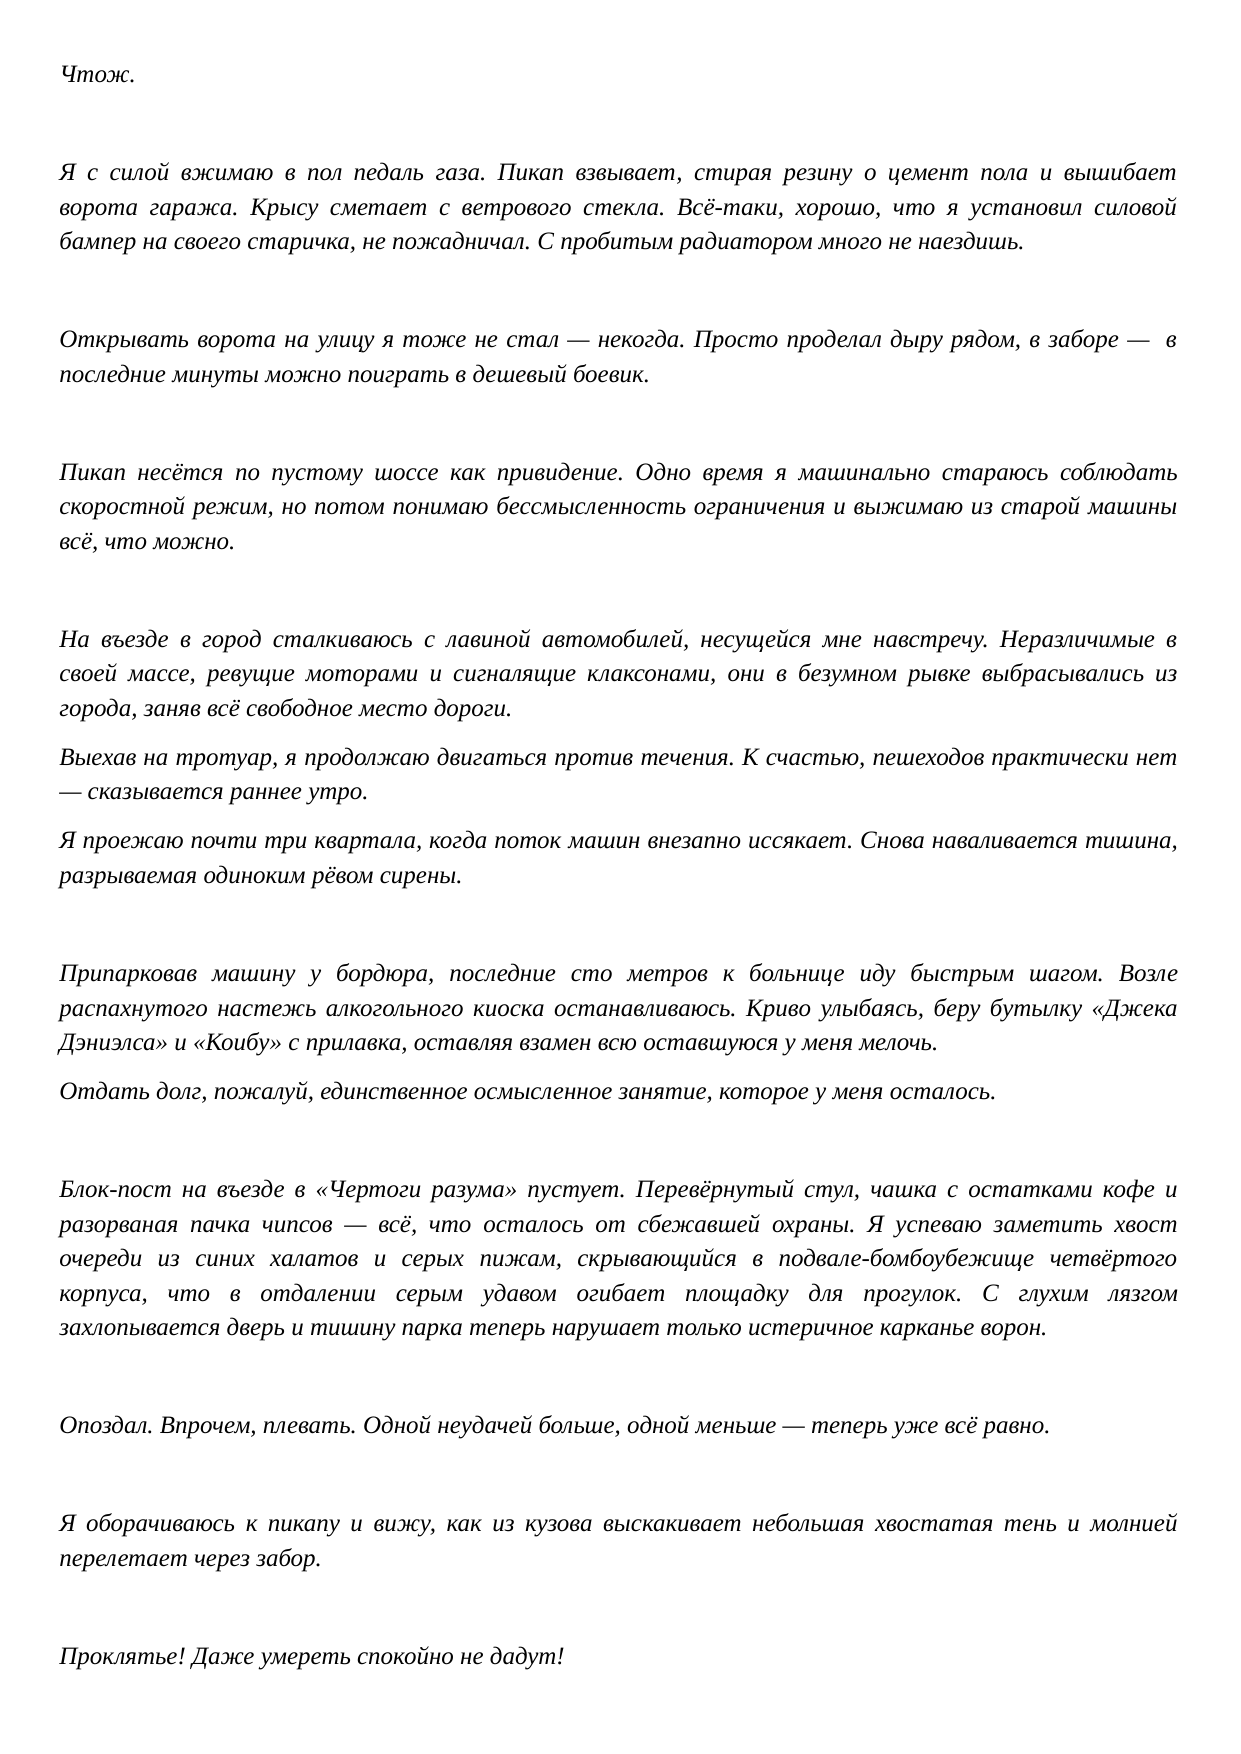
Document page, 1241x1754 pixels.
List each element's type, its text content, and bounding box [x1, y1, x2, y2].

text Припарковав машину у бордюра, последние сто метров к больнице иду быстрым шагом. Возле распахнутого настежь алкогольного киоска останавливаюсь. Криво улыбаясь, беру бутылку «Джека Дэниэлса» и «Коибу» с прилавка, оставляя взамен всю оставшуюся у меня мелочь. [59, 958, 1181, 1056]
text Пикап несётся по пустому шоссе как привидение. Одно время я машинально стараюсь соблюдать скоростной режим, но потом понимаю бессмысленность ограничения и выжимаю из старой машины всё, что можно. [59, 457, 1181, 554]
text Выехав на тротуар, я продолжаю двигаться против течения. К счастью, пешеходов практически нет — сказывается раннее утро. [59, 742, 1181, 805]
text Я проежаю почти три квартала, когда поток машин внезапно иссякает. Снова наваливается тишина, разрываемая одиноким рёвом сирены. [59, 826, 1181, 889]
text Опоздал. Впрочем, плевать. Одной неудачей больше, одной меньше — теперь уже всё равно. [59, 1410, 1181, 1439]
text Открывать ворота на улицу я тоже не стал — некогда. Просто проделал дыру рядом, в заборе — в последние минуты можно поиграть в дешевый боевик. [59, 324, 1181, 387]
text Блок-пост на въезде в «Чертоги разума» пустует. Перевёрнутый стул, чашка с остатками кофе и разорваная пачка чипсов — всё, что осталось от сбежавшей охраны. Я успеваю заметить хвост очереди из синих халатов и серых пижам, скрывающийся в подвале-бомбоубежище четвёртого корпуса, что в отдалении серым удавом огибает площадку для прогулок. С глухим лязгом захлопывается дверь и тишину парка теперь нарушает только истеричное карканье ворон. [59, 1174, 1181, 1341]
text Я с силой вжимаю в пол педаль газа. Пикап взвывает, стирая резину о цемент пола и вышибает ворота гаража. Крысу сметает с ветрового стекла. Всё-таки, хорошо, что я установил силовой бампер на своего старичка, не пожадничал. С пробитым радиатором много не наездишь. [59, 157, 1181, 255]
text Чтож. [59, 59, 1181, 88]
text Я оборачиваюсь к пикапу и вижу, как из кузова выскакивает небольшая хвостатая тень и молнией перелетает через забор. [59, 1508, 1181, 1572]
text Проклятье! Даже умереть спокойно не дадут! [59, 1641, 1181, 1670]
text На въезде в город сталкиваюсь с лавиной автомобилей, несущейся мне навстречу. Неразличимые в своей массе, ревущие моторами и сигналящие клаксонами, они в безумном рывке выбрасывались из города, заняв всё свободное место дороги. [59, 624, 1181, 722]
text Отдать долг, пожалуй, единственное осмысленное занятие, которое у меня осталось. [59, 1076, 1181, 1105]
